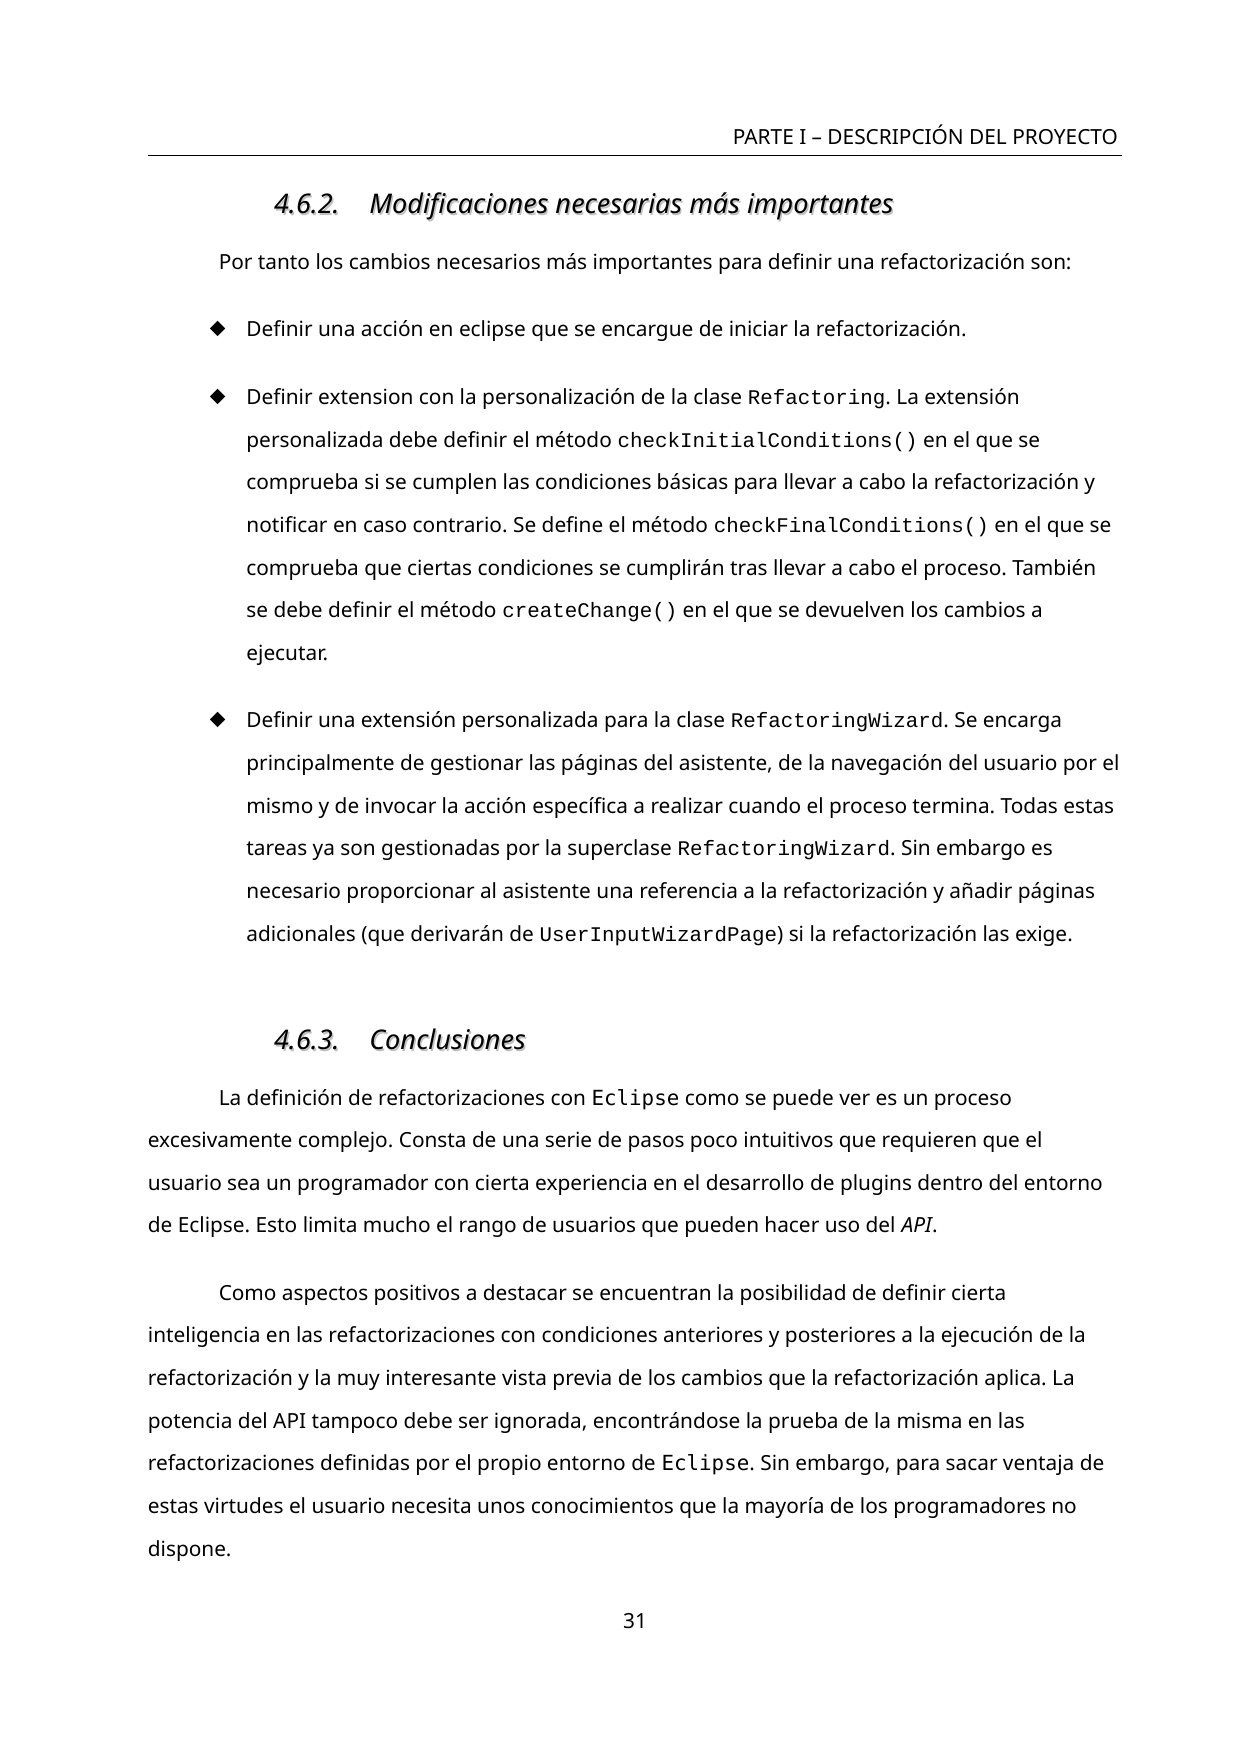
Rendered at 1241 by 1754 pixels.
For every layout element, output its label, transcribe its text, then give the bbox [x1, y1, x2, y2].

text La definición de refactorizaciones con Eclipse como se puede ver es un proceso excesivamente complejo. Consta de una serie de pasos poco intuitivos que requieren que el usuario sea un programador con cierta experiencia en el desarrollo de plugins dentro del entorno de Eclipse. Esto limita mucho el rango de usuarios que pueden hacer uso del API. [148, 1083, 1122, 1239]
text Por tanto los cambios necesarios más importantes para definir una refactorización son: [148, 247, 1122, 275]
list Definir extension con la personalización de la clase Refactoring. La extensión personalizada debe definir el método checkInitialConditions() en el que se comprueba si se cumplen las condiciones básicas para llevar a cabo la refactorización y notificar en caso contrario. Se define el método checkFinalConditions() en el que se comprueba que ciertas condiciones se cumplirán tras llevar a cabo el proceso. También se debe definir el método createChange() en el que se devuelven los cambios a ejecutar. [209, 382, 1122, 666]
list Definir una acción en eclipse que se encargue de iniciar la refactorización. [209, 314, 1122, 343]
subtitle Conclusiones [339, 1021, 1122, 1058]
list Definir una extensión personalizada para la clase RefactoringWizard. Se encarga principalmente de gestionar las páginas del asistente, de la navegación del usuario por el mismo y de invocar la acción específica a realizar cuando el proceso termina. Todas estas tareas ya son gestionadas por la superclase RefactoringWizard. Sin embargo es necesario proporcionar al asistente una referencia a la refactorización y añadir páginas adicionales (que derivarán de UserInputWizardPage) si la refactorización las exige. [209, 706, 1122, 947]
subtitle Modificaciones necesarias más importantes [339, 185, 1122, 222]
text Como aspectos positivos a destacar se encuentran la posibilidad de definir cierta inteligencia en las refactorizaciones con condiciones anteriores y posteriores a la ejecución de la refactorización y la muy interesante vista previa de los cambios que la refactorización aplica. La potencia del API tampoco debe ser ignorada, encontrándose la prueba de la misma en las refactorizaciones definidas por el propio entorno de Eclipse. Sin embargo, para sacar ventaja de estas virtudes el usuario necesita unos conocimientos que la mayoría de los programadores no dispone. [148, 1278, 1122, 1562]
